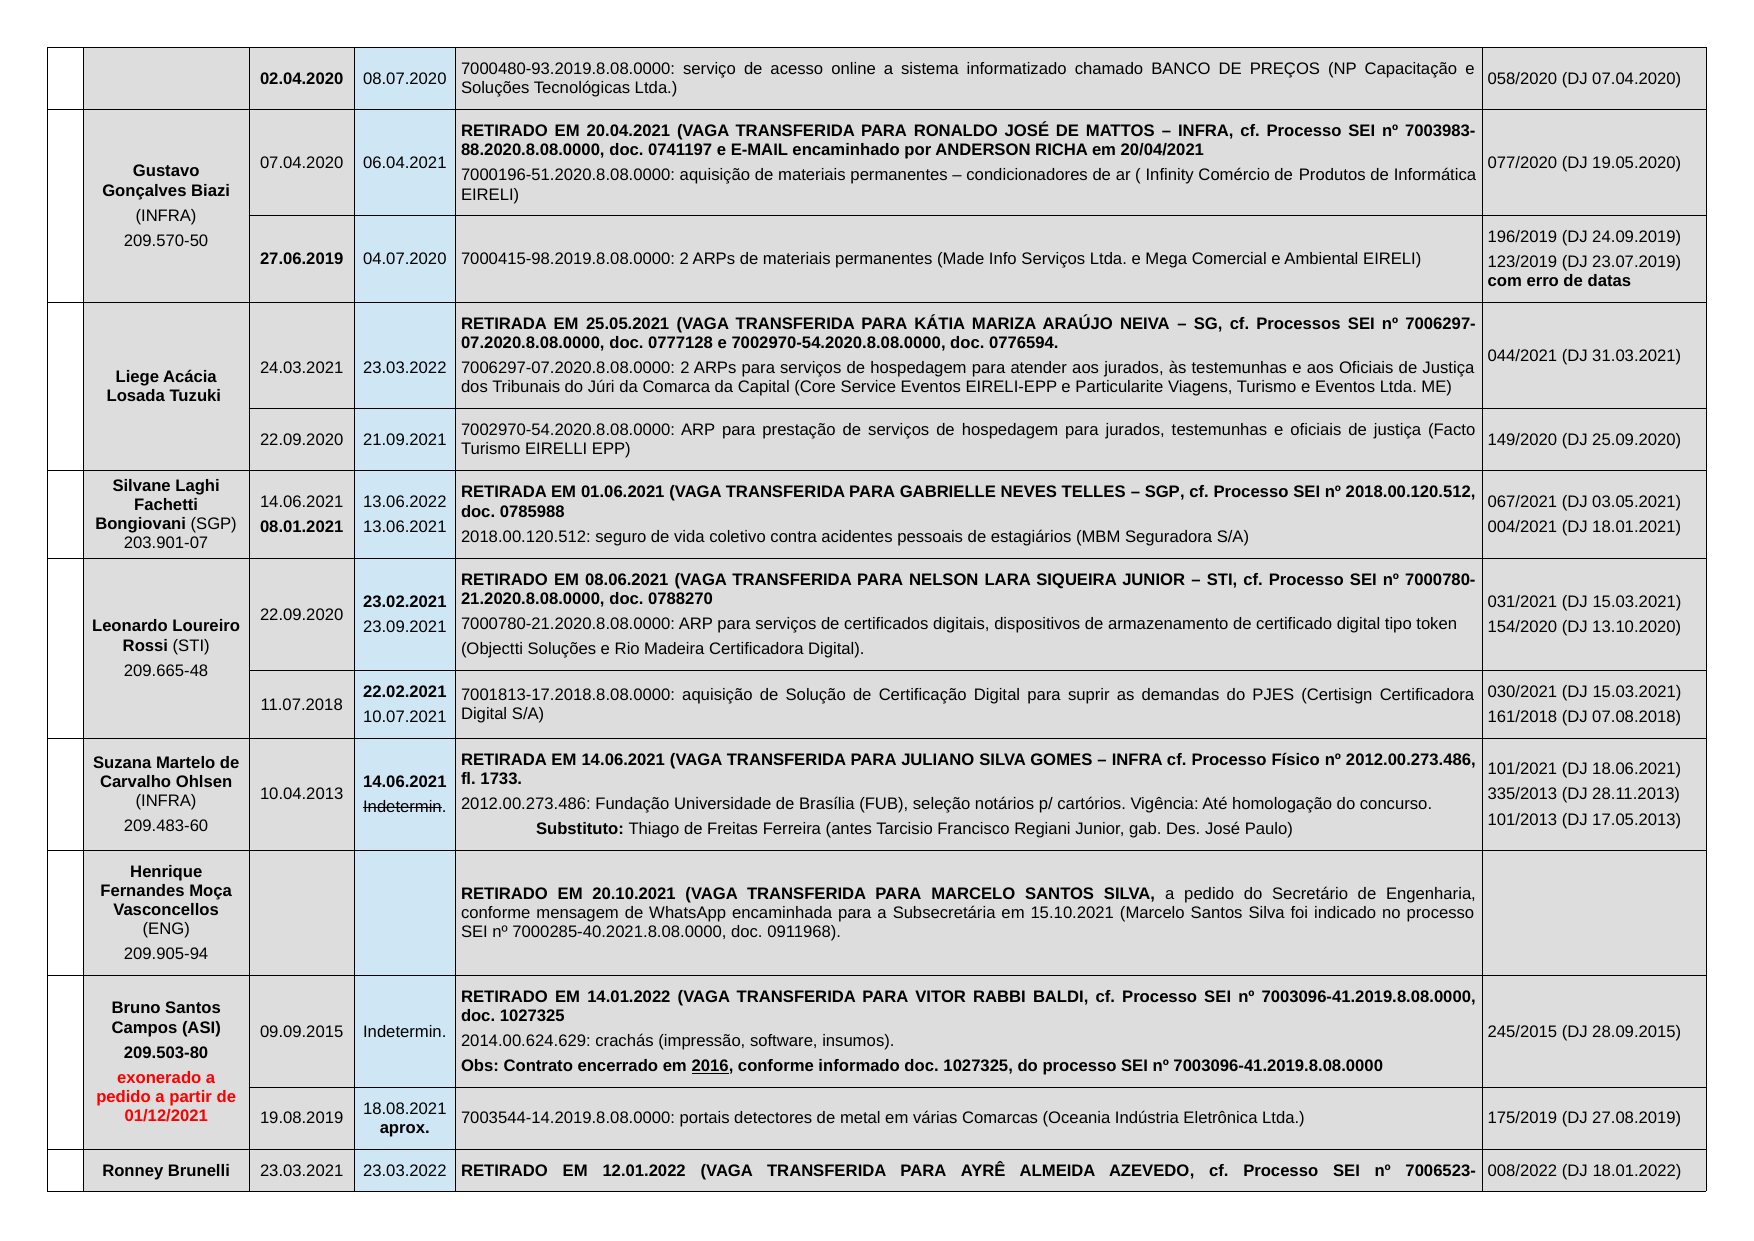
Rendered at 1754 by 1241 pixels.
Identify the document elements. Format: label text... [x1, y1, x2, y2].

table_cell 149/2020 (DJ 25.09.2020) [1483, 409, 1706, 470]
table_cell RETIRADO EM 20.10.2021 (VAGA TRANSFERIDA PARA MARCELO SANTOS SILVA, a pedido do Secretário de Engenharia, conforme mensagem de WhatsApp encaminhada para a Subsecretária em 15.10.2021 (Marcelo Santos Silva foi indicado no processo SEI nº 7000285-40.2021.8.08.0000, doc. 0911968). [456, 851, 1482, 975]
table_cell Bruno Santos Campos (ASI) 209.503-80 exonerado a pedido a partir de 01/12/2021 [84, 976, 249, 1149]
table_cell 14.06.2021 08.01.2021 [250, 471, 354, 558]
table_cell 14.06.2021 Indetermin. [355, 739, 455, 850]
table_cell 7002970-54.2020.8.08.0000: ARP para prestação de serviços de hospedagem para jurados, testemunhas e oficiais de justiça (Facto Turismo EIRELLI EPP) [456, 409, 1482, 470]
table_cell 08.07.2020 [355, 48, 455, 109]
table_cell 077/2020 (DJ 19.05.2020) [1483, 110, 1706, 215]
table_cell 23.03.2021 [250, 1150, 354, 1191]
table_cell 067/2021 (DJ 03.05.2021) 004/2021 (DJ 18.01.2021) [1483, 471, 1706, 558]
table_cell Leonardo Loureiro Rossi (STI) 209.665-48 [84, 559, 249, 738]
table_cell 06.04.2021 [355, 110, 455, 215]
table_cell 11.07.2018 [250, 671, 354, 738]
table_cell [48, 851, 83, 975]
table_cell RETIRADO EM 08.06.2021 (VAGA TRANSFERIDA PARA NELSON LARA SIQUEIRA JUNIOR – STI, cf. Processo SEI nº 7000780-21.2020.8.08.0000, doc. 0788270 7000780-21.2020.8.08.0000: ARP para serviços de certificados digitais, dispositivos de armazenamento de certificado digital tipo token (Objectti Soluções e Rio Madeira Certificadora Digital). [456, 559, 1482, 670]
table_cell Gustavo Gonçalves Biazi (INFRA) 209.570-50 [84, 110, 249, 302]
table_cell 27.06.2019 [250, 216, 354, 302]
table_cell RETIRADA EM 01.06.2021 (VAGA TRANSFERIDA PARA GABRIELLE NEVES TELLES – SGP, cf. Processo SEI nº 2018.00.120.512, doc. 0785988 2018.00.120.512: seguro de vida coletivo contra acidentes pessoais de estagiários (MBM Seguradora S/A) [456, 471, 1482, 558]
table_cell 04.07.2020 [355, 216, 455, 302]
table_cell 101/2021 (DJ 18.06.2021) 335/2013 (DJ 28.11.2013) 101/2013 (DJ 17.05.2013) [1483, 739, 1706, 850]
table_cell 008/2022 (DJ 18.01.2022) [1483, 1150, 1706, 1191]
table_cell [48, 48, 83, 109]
table_cell [48, 303, 83, 470]
table_cell 07.04.2020 [250, 110, 354, 215]
table_cell 02.04.2020 [250, 48, 354, 109]
table_cell 7000415-98.2019.8.08.0000: 2 ARPs de materiais permanentes (Made Info Serviços Ltda. e Mega Comercial e Ambiental EIRELI) [456, 216, 1482, 302]
table_cell [48, 976, 83, 1149]
table_cell RETIRADO EM 12.01.2022 (VAGA TRANSFERIDA PARA AYRÊ ALMEIDA AZEVEDO, cf. Processo SEI nº 7006523- [456, 1150, 1482, 1191]
table_cell [48, 1150, 83, 1191]
table_cell 18.08.2021 aprox. [355, 1088, 455, 1149]
table_cell Liege Acácia Losada Tuzuki [84, 303, 249, 470]
table_cell 21.09.2021 [355, 409, 455, 470]
table_cell 24.03.2021 [250, 303, 354, 408]
table_cell Indetermin. [355, 976, 455, 1087]
table_cell 22.09.2020 [250, 409, 354, 470]
table_cell 10.04.2013 [250, 739, 354, 850]
table_cell [250, 851, 354, 975]
table_cell 23.03.2022 [355, 1150, 455, 1191]
table_cell 23.03.2022 [355, 303, 455, 408]
table_cell RETIRADO EM 20.04.2021 (VAGA TRANSFERIDA PARA RONALDO JOSÉ DE MATTOS – INFRA, cf. Processo SEI nº 7003983-88.2020.8.08.0000, doc. 0741197 e E-MAIL encaminhado por ANDERSON RICHA em 20/04/2021 7000196-51.2020.8.08.0000: aquisição de materiais permanentes – condicionadores de ar ( Infinity Comércio de Produtos de Informática EIRELI) [456, 110, 1482, 215]
table_cell [355, 851, 455, 975]
table_cell 175/2019 (DJ 27.08.2019) [1483, 1088, 1706, 1149]
table_cell RETIRADA EM 25.05.2021 (VAGA TRANSFERIDA PARA KÁTIA MARIZA ARAÚJO NEIVA – SG, cf. Processos SEI nº 7006297-07.2020.8.08.0000, doc. 0777128 e 7002970-54.2020.8.08.0000, doc. 0776594. 7006297-07.2020.8.08.0000: 2 ARPs para serviços de hospedagem para atender aos jurados, às testemunhas e aos Oficiais de Justiça dos Tribunais do Júri da Comarca da Capital (Core Service Eventos EIRELI-EPP e Particularite Viagens, Turismo e Eventos Ltda. ME) [456, 303, 1482, 408]
table_cell 22.02.2021 10.07.2021 [355, 671, 455, 738]
table_cell [48, 739, 83, 850]
table_cell 031/2021 (DJ 15.03.2021) 154/2020 (DJ 13.10.2020) [1483, 559, 1706, 670]
table_cell RETIRADO EM 14.01.2022 (VAGA TRANSFERIDA PARA VITOR RABBI BALDI, cf. Processo SEI nº 7003096-41.2019.8.08.0000, doc. 1027325 2014.00.624.629: crachás (impressão, software, insumos). Obs: Contrato encerrado em 2016, conforme informado doc. 1027325, do processo SEI nº 7003096-41.2019.8.08.0000 [456, 976, 1482, 1087]
table_cell 030/2021 (DJ 15.03.2021) 161/2018 (DJ 07.08.2018) [1483, 671, 1706, 738]
table_cell 09.09.2015 [250, 976, 354, 1087]
table_cell [48, 110, 83, 302]
table_cell Silvane Laghi Fachetti Bongiovani (SGP) 203.901-07 [84, 471, 249, 558]
table_cell 7000480-93.2019.8.08.0000: serviço de acesso online a sistema informatizado chamado BANCO DE PREÇOS (NP Capacitação e Soluções Tecnológicas Ltda.) [456, 48, 1482, 109]
table_cell Ronney Brunelli [84, 1150, 249, 1191]
table_cell [48, 471, 83, 558]
table_cell [48, 559, 83, 738]
table_cell 058/2020 (DJ 07.04.2020) [1483, 48, 1706, 109]
table_cell 245/2015 (DJ 28.09.2015) [1483, 976, 1706, 1087]
table_cell 13.06.2022 13.06.2021 [355, 471, 455, 558]
table_cell 22.09.2020 [250, 559, 354, 670]
table_cell [84, 48, 249, 109]
table_cell [1483, 851, 1706, 975]
table_cell 7003544-14.2019.8.08.0000: portais detectores de metal em várias Comarcas (Oceania Indústria Eletrônica Ltda.) [456, 1088, 1482, 1149]
table_cell 196/2019 (DJ 24.09.2019) 123/2019 (DJ 23.07.2019) com erro de datas [1483, 216, 1706, 302]
table_cell Suzana Martelo de Carvalho Ohlsen (INFRA) 209.483-60 [84, 739, 249, 850]
table_cell 044/2021 (DJ 31.03.2021) [1483, 303, 1706, 408]
table_cell Henrique Fernandes Moça Vasconcellos (ENG) 209.905-94 [84, 851, 249, 975]
table_cell 19.08.2019 [250, 1088, 354, 1149]
table_cell RETIRADA EM 14.06.2021 (VAGA TRANSFERIDA PARA JULIANO SILVA GOMES – INFRA cf. Processo Físico nº 2012.00.273.486, fl. 1733. 2012.00.273.486: Fundação Universidade de Brasília (FUB), seleção notários p/ cartórios. Vigência: Até homologação do concurso. Substituto: Thiago de Freitas Ferreira (antes Tarcisio Francisco Regiani Junior, gab. Des. José Paulo) [456, 739, 1482, 850]
table_cell 23.02.2021 23.09.2021 [355, 559, 455, 670]
table_cell 7001813-17.2018.8.08.0000: aquisição de Solução de Certificação Digital para suprir as demandas do PJES (Certisign Certificadora Digital S/A) [456, 671, 1482, 738]
